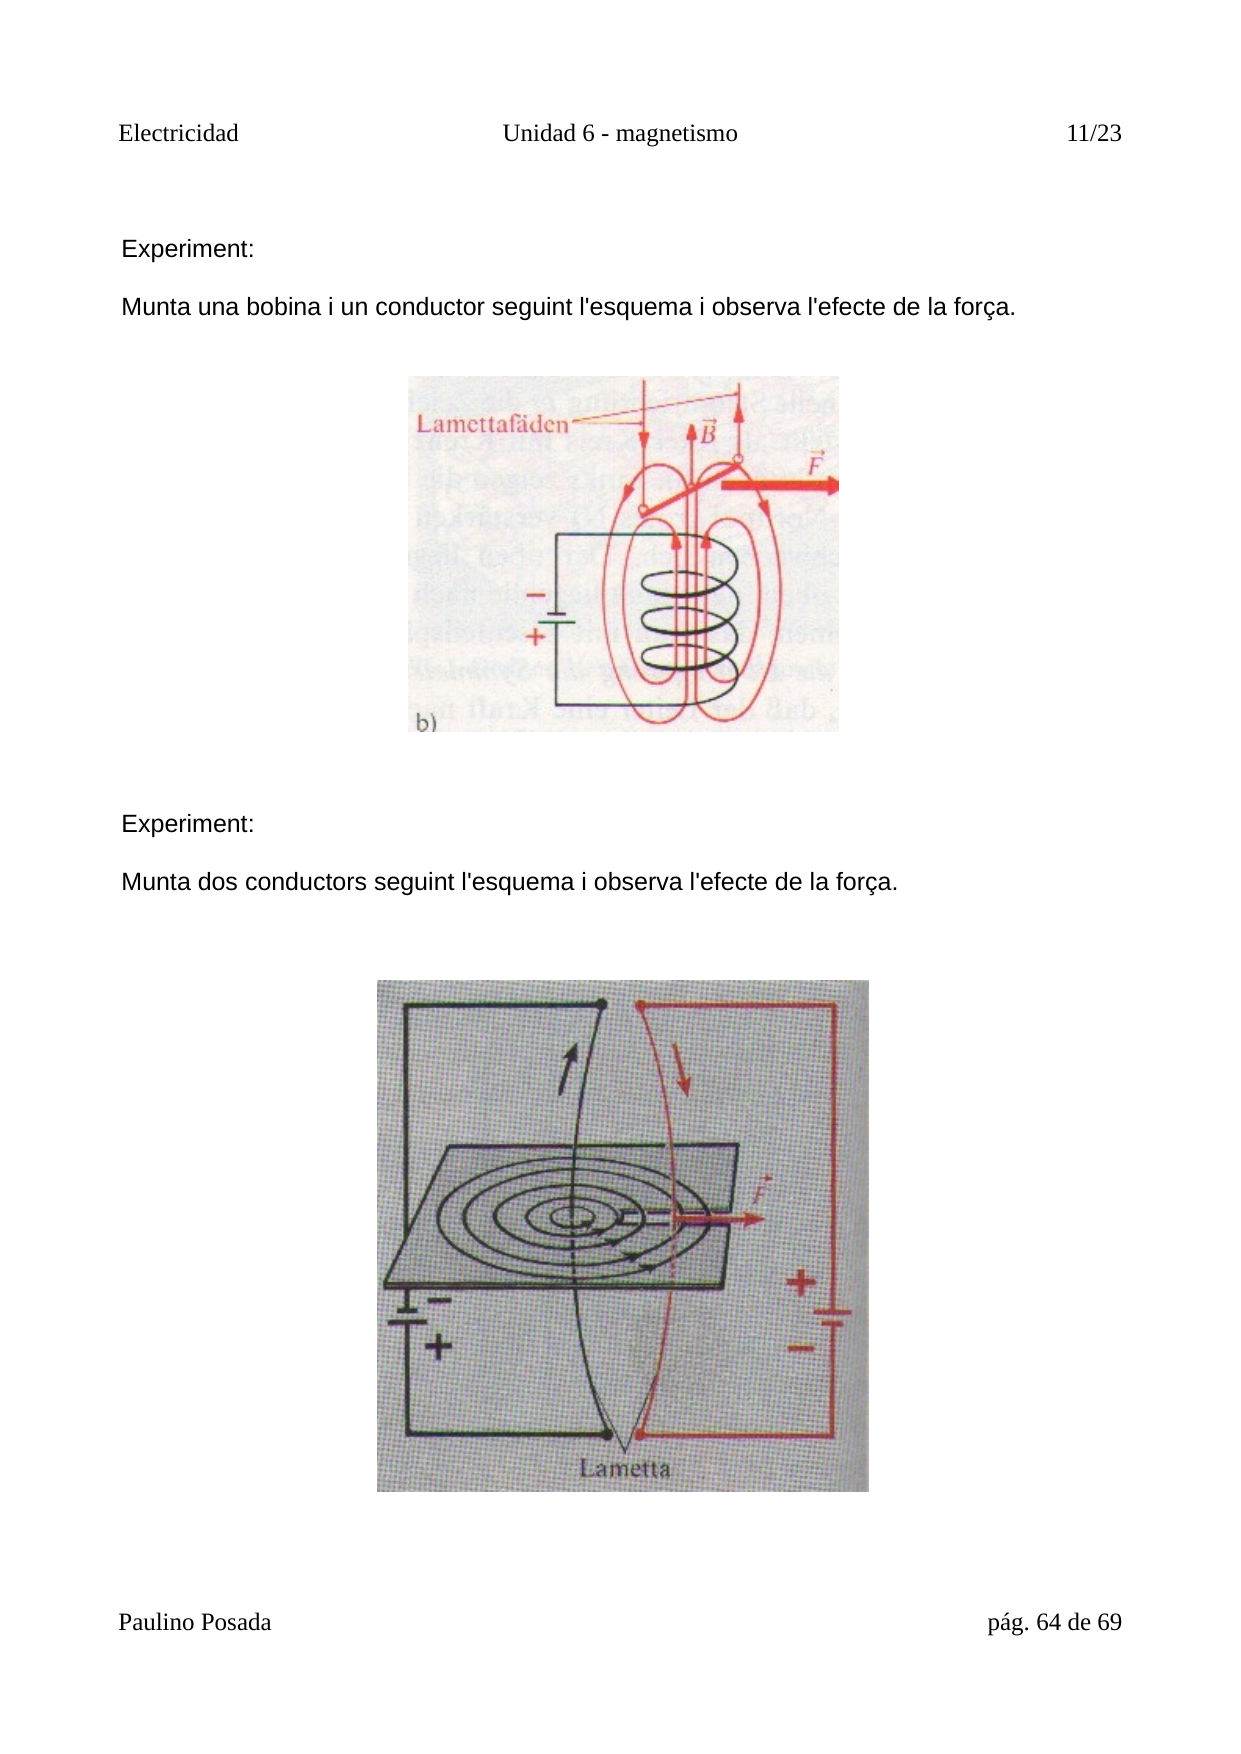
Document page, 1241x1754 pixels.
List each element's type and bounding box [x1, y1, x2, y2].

picture [408, 376, 839, 732]
picture [377, 980, 869, 1492]
